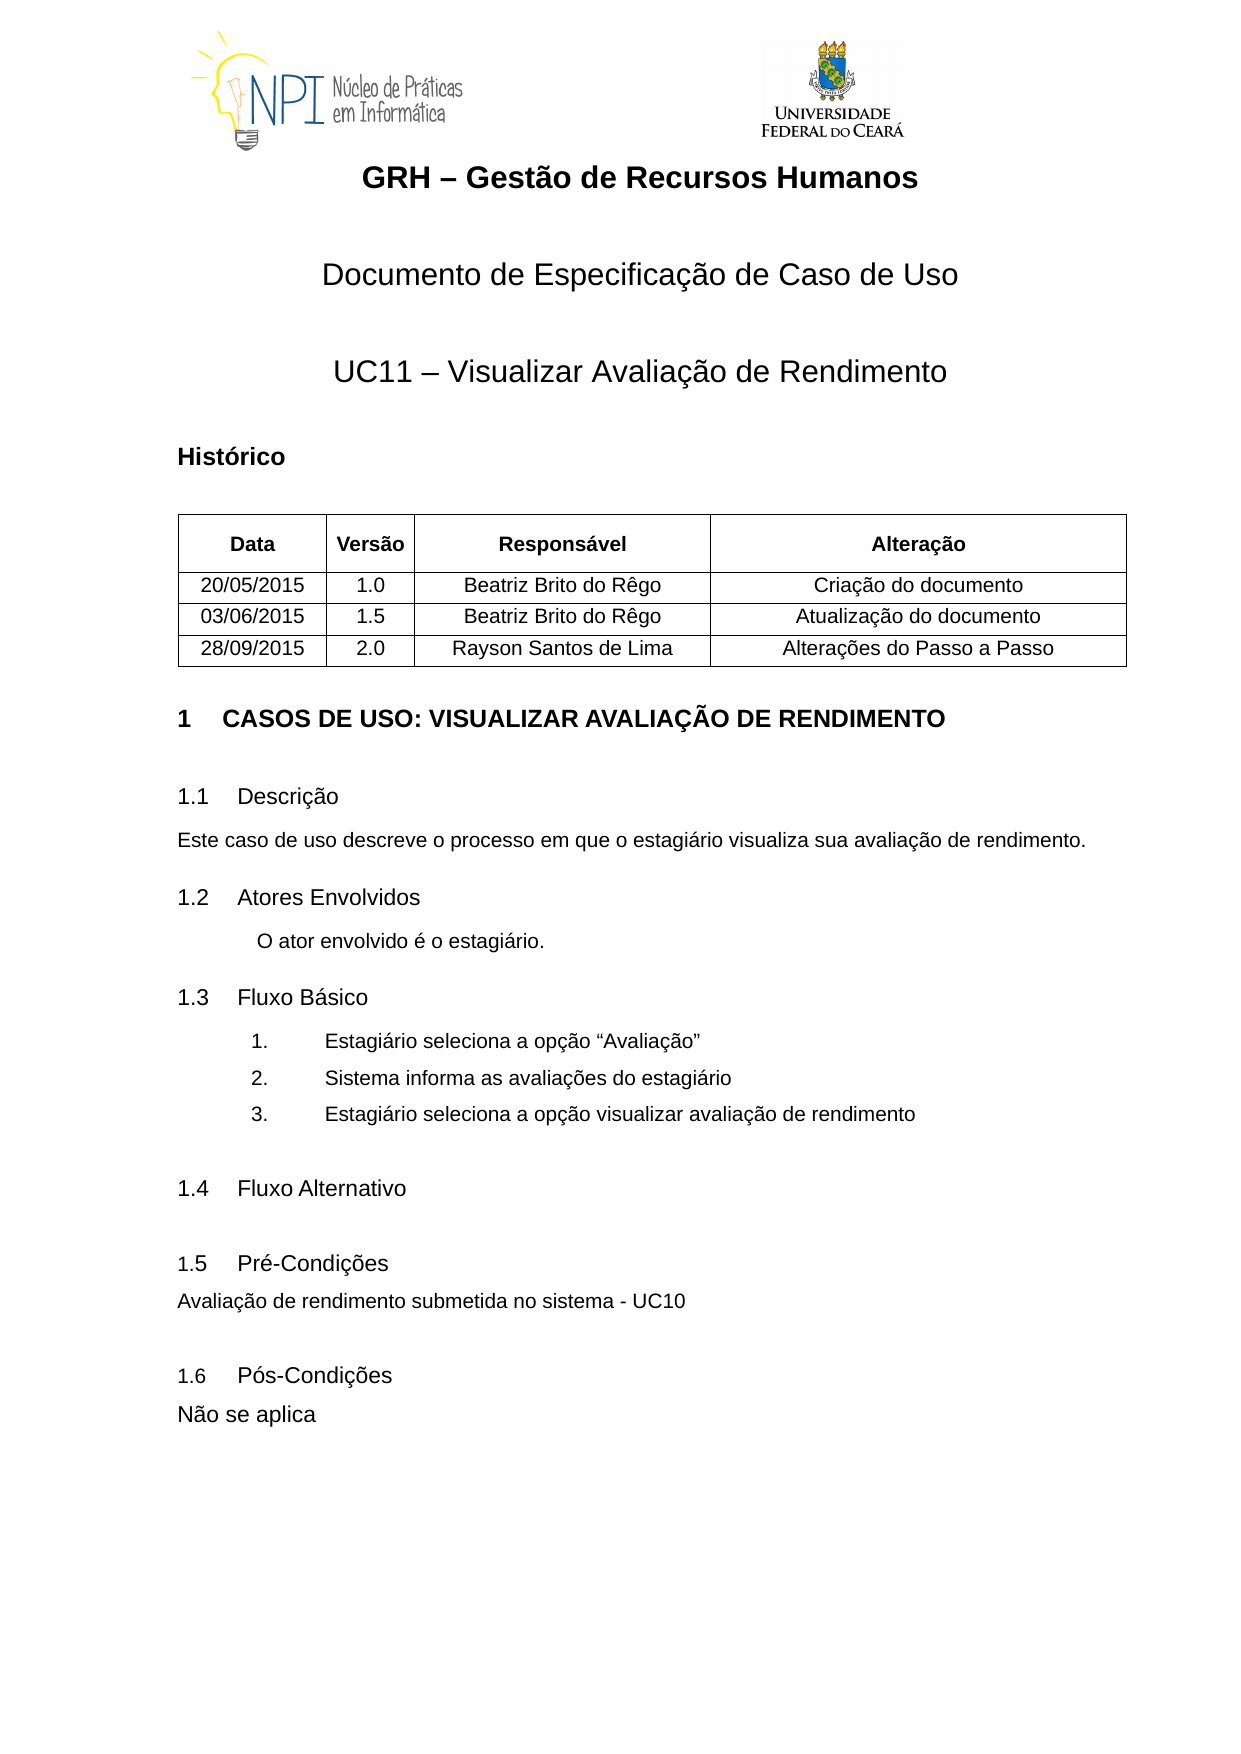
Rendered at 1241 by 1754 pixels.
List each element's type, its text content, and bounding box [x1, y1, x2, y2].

table_cell 20/05/2015 [179, 573, 326, 603]
text Este caso de uso descreve o processo em que o estagiário visualiza sua avaliação de rendimento. [177, 828, 1103, 852]
table_header Responsável [415, 515, 710, 572]
list 1.5 Pré-Condições [177, 1250, 1104, 1276]
table_header Data [179, 515, 326, 572]
text Avaliação de rendimento submetida no sistema - UC10 [177, 1289, 1104, 1313]
table_cell Criação do documento [711, 573, 1126, 603]
text Não se aplica [177, 1401, 1104, 1427]
table_cell Rayson Santos de Lima [415, 636, 710, 666]
table_cell Beatriz Brito do Rêgo [415, 573, 710, 603]
subtitle CASOS DE USO: VISUALIZAR AVALIAÇÃO DE RENDIMENTO [177, 704, 1104, 733]
text UC11 – Visualizar Avaliação de Rendimento [177, 353, 1104, 388]
table_header Versão [327, 515, 414, 572]
text GRH – Gestão de Recursos Humanos [177, 125, 1104, 195]
text Histórico [177, 442, 1104, 471]
text 3. Estagiário seleciona a opção visualizar avaliação de rendimento [177, 1102, 1104, 1126]
table_cell Alterações do Passo a Passo [711, 636, 1126, 666]
text O ator envolvido é o estagiário. [177, 928, 1104, 952]
table_cell 1.0 [327, 573, 414, 603]
table_cell Atualização do documento [711, 604, 1126, 634]
table_header Alteração [711, 515, 1126, 572]
table_cell 03/06/2015 [179, 604, 326, 634]
picture [181, 22, 472, 159]
table_cell 2.0 [327, 636, 414, 666]
text 1. Estagiário seleciona a opção “Avaliação” [177, 1029, 1104, 1053]
table_cell 28/09/2015 [179, 636, 326, 666]
text 2. Sistema informa as avaliações do estagiário [177, 1065, 1104, 1089]
text Documento de Especificação de Caso de Uso [177, 256, 1104, 292]
list 1.6 Pós-Condições [177, 1362, 1104, 1388]
text 1.4 Fluxo Alternativo [177, 1175, 1104, 1201]
subtitle Fluxo Básico [177, 984, 1104, 1010]
picture [761, 41, 905, 139]
subtitle Atores Envolvidos [177, 883, 1104, 910]
subtitle Descrição [177, 783, 1104, 809]
table_cell 1.5 [327, 604, 414, 634]
table_cell Beatriz Brito do Rêgo [415, 604, 710, 634]
